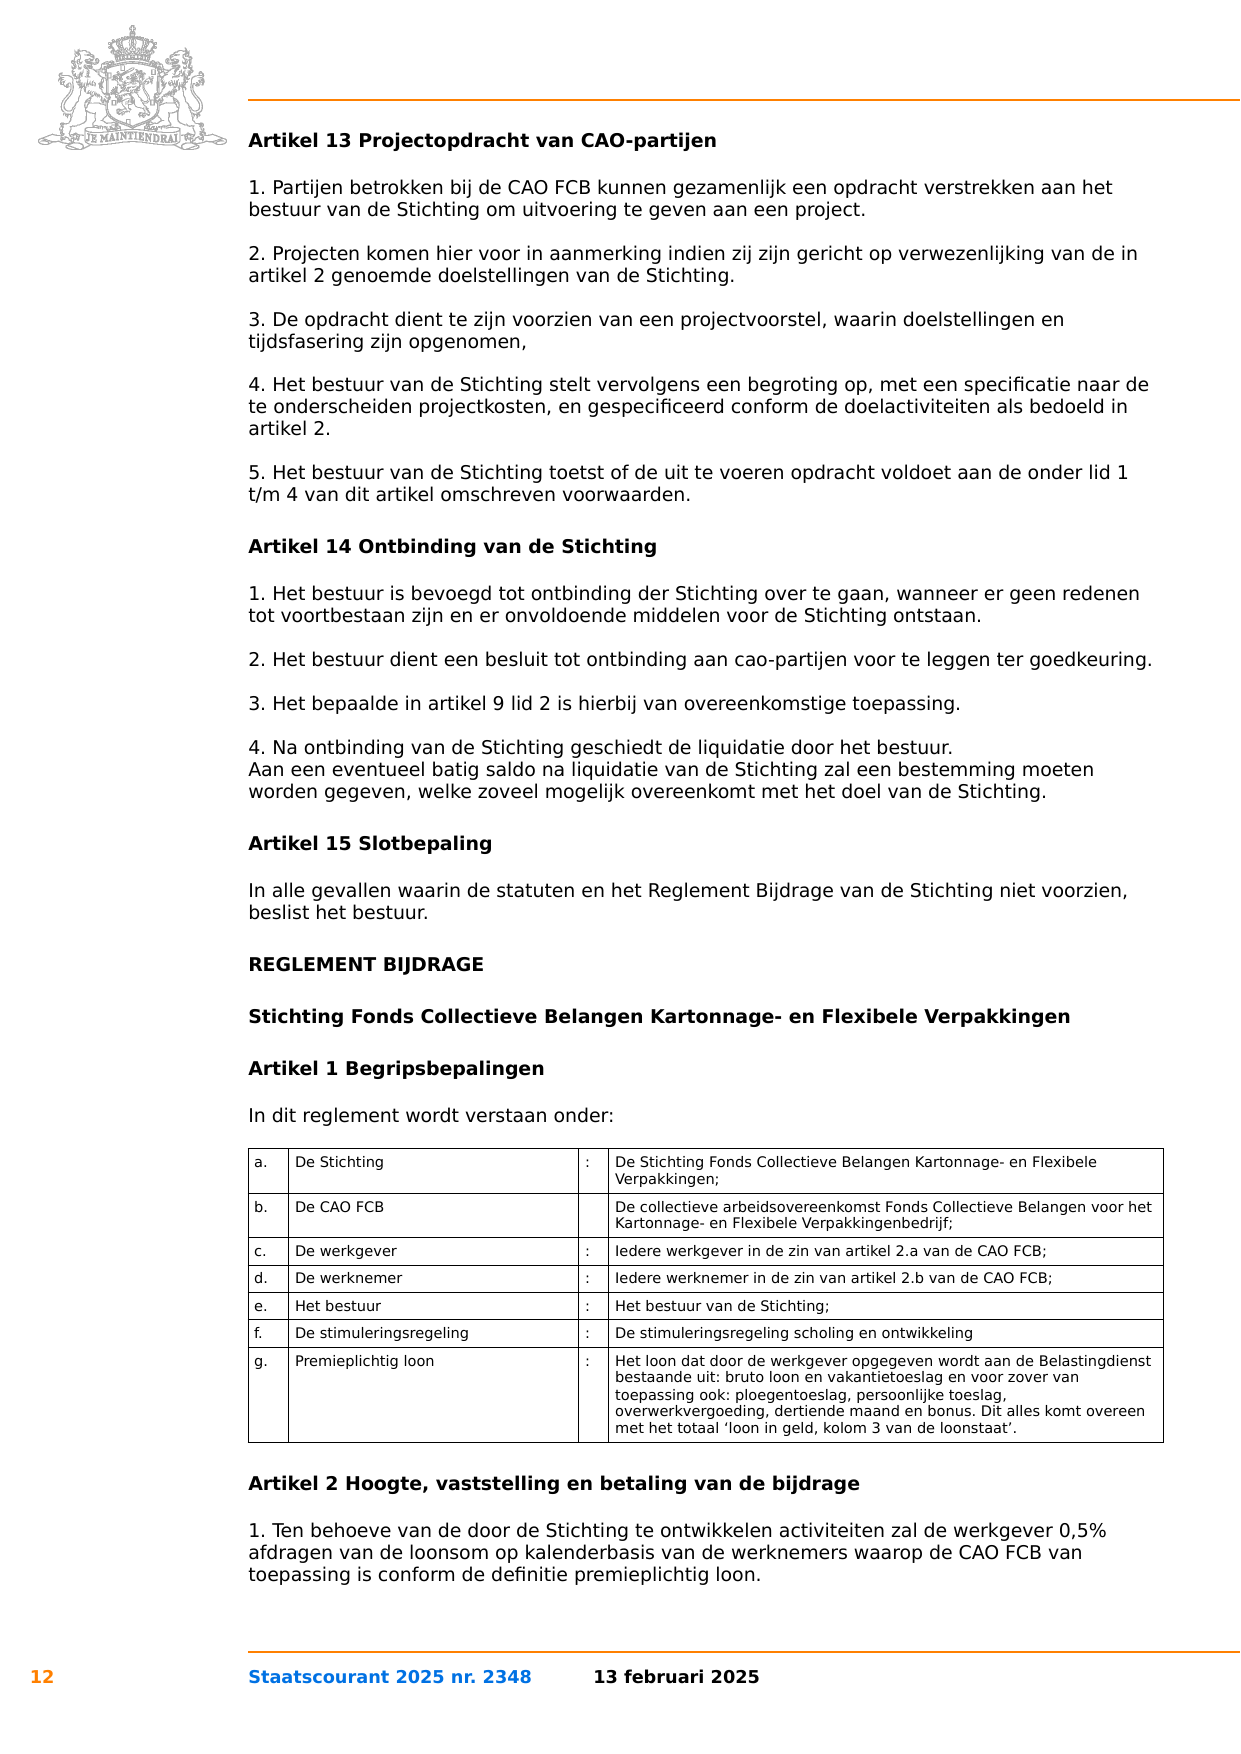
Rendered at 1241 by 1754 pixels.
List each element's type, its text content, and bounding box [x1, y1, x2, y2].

text 1. Het bestuur is bevoegd tot ontbinding der Stichting over te gaan, wanneer er geen redenen tot voortbestaan zijn en er onvoldoende middelen voor de Stichting ontstaan. [248, 583, 1163, 627]
subtitle Stichting Fonds Collectieve Belangen Kartonnage- en Flexibele Verpakkingen [248, 1006, 1163, 1027]
table_cell Het bestuur [289, 1293, 578, 1319]
table_cell [579, 1194, 608, 1237]
table_cell : [579, 1238, 608, 1264]
text 2. Projecten komen hier voor in aanmerking indien zij zijn gericht op verwezenlijking van de in artikel 2 genoemde doelstellingen van de Stichting. [248, 243, 1163, 287]
subtitle Artikel 1 Begripsbepalingen [248, 1057, 1163, 1079]
table_cell De stimuleringsregeling [289, 1320, 578, 1347]
table_header : [579, 1149, 608, 1193]
picture [38, 25, 227, 150]
subtitle Artikel 15 Slotbepaling [248, 833, 1163, 854]
subtitle Artikel 14 Ontbinding van de Stichting [248, 536, 1163, 558]
subtitle Artikel 13 Projectopdracht van CAO-partijen [248, 130, 1163, 152]
table_cell Het loon dat door de werkgever opgegeven wordt aan de Belastingdienst bestaande uit: bruto loon en vakantietoeslag en voor zover van toepassing ook: ploegentoeslag, persoonlijke toeslag, overwerkvergoeding, dertiende maand en bonus. Dit alles komt overeen met het totaal ‘loon in geld, kolom 3 van de loonstaat’. [609, 1348, 1163, 1442]
table_cell d. [249, 1266, 288, 1292]
text 3. De opdracht dient te zijn voorzien van een projectvoorstel, waarin doelstellingen en tijdsfasering zijn opgenomen, [248, 308, 1163, 352]
text 2. Het bestuur dient een besluit tot ontbinding aan cao-partijen voor te leggen ter goedkeuring. [248, 649, 1163, 671]
table_header De Stichting [289, 1149, 578, 1193]
table_cell : [579, 1266, 608, 1292]
table_cell : [579, 1293, 608, 1319]
text 1. Partijen betrokken bij de CAO FCB kunnen gezamenlijk een opdracht verstrekken aan het bestuur van de Stichting om uitvoering te geven aan een project. [248, 177, 1163, 221]
text Aan een eventueel batig saldo na liquidatie van de Stichting zal een bestemming moeten worden gegeven, welke zoveel mogelijk overeenkomt met het doel van de Stichting. [248, 759, 1163, 803]
table_cell f. [249, 1320, 288, 1347]
table_cell c. [249, 1238, 288, 1264]
table_cell b. [249, 1194, 288, 1237]
text 5. Het bestuur van de Stichting toetst of de uit te voeren opdracht voldoet aan de onder lid 1 t/m 4 van dit artikel omschreven voorwaarden. [248, 462, 1163, 506]
table_cell De werkgever [289, 1238, 578, 1264]
table_cell Iedere werknemer in de zin van artikel 2.b van de CAO FCB; [609, 1266, 1163, 1292]
text 1. Ten behoeve van de door de Stichting te ontwikkelen activiteiten zal de werkgever 0,5% afdragen van de loonsom op kalenderbasis van de werknemers waarop de CAO FCB van toepassing is conform de definitie premieplichtig loon. [248, 1520, 1163, 1586]
text 3. Het bepaalde in artikel 9 lid 2 is hierbij van overeenkomstige toepassing. [248, 693, 1163, 715]
subtitle REGLEMENT BIJDRAGE [248, 953, 1163, 976]
text 4. Het bestuur van de Stichting stelt vervolgens een begroting op, met een specificatie naar de te onderscheiden projectkosten, en gespecificeerd conform de doelactiviteiten als bedoeld in artikel 2. [248, 374, 1163, 440]
table_cell Premieplichtig loon [289, 1348, 578, 1442]
text In dit reglement wordt verstaan onder: [248, 1104, 1163, 1126]
text In alle gevallen waarin de statuten en het Reglement Bijdrage van de Stichting niet voorzien, beslist het bestuur. [248, 879, 1163, 923]
table_header De Stichting Fonds Collectieve Belangen Kartonnage- en Flexibele Verpakkingen; [609, 1149, 1163, 1193]
table_cell : [579, 1320, 608, 1347]
subtitle Artikel 2 Hoogte, vaststelling en betaling van de bijdrage [248, 1473, 1163, 1495]
table_cell Iedere werkgever in de zin van artikel 2.a van de CAO FCB; [609, 1238, 1163, 1264]
table_cell De stimuleringsregeling scholing en ontwikkeling [609, 1320, 1163, 1347]
table_cell g. [249, 1348, 288, 1442]
table_cell De werknemer [289, 1266, 578, 1292]
table_cell De CAO FCB [289, 1194, 578, 1237]
text 4. Na ontbinding van de Stichting geschiedt de liquidatie door het bestuur. [248, 737, 1163, 759]
table_cell e. [249, 1293, 288, 1319]
table_cell De collectieve arbeidsovereenkomst Fonds Collectieve Belangen voor het Kartonnage- en Flexibele Verpakkingenbedrijf; [609, 1194, 1163, 1237]
table_cell Het bestuur van de Stichting; [609, 1293, 1163, 1319]
table_cell : [579, 1348, 608, 1442]
table_header a. [249, 1149, 288, 1193]
